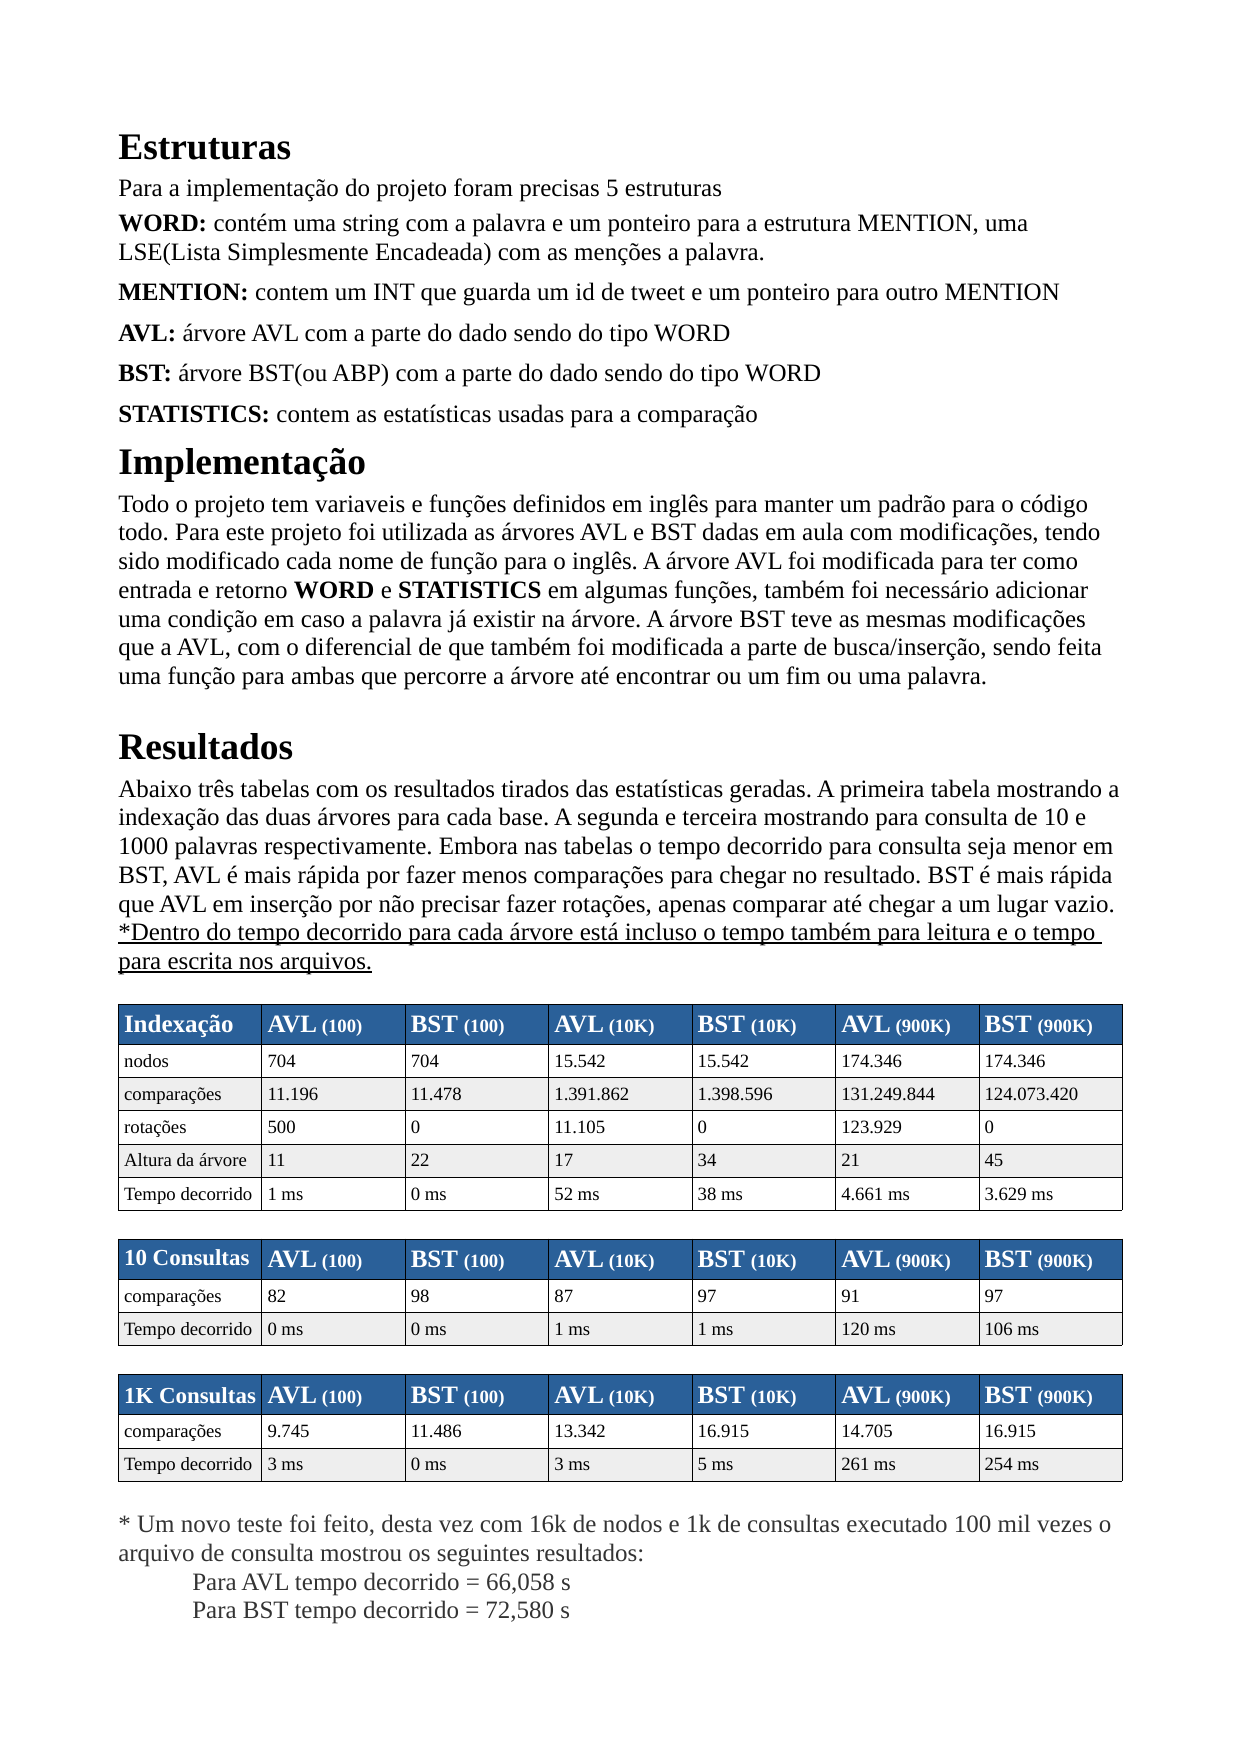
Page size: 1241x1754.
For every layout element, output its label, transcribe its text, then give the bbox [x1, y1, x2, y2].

table_cell 1 ms [549, 1313, 692, 1345]
table_header BST (100) [406, 1005, 548, 1044]
table_cell comparações [119, 1078, 261, 1110]
table_header AVL (10K) [549, 1005, 692, 1044]
text Implementação [118, 440, 1122, 483]
text *Dentro do tempo decorrido para cada árvore está incluso o tempo também para leitura e o tempo para escrita nos arquivos. [118, 917, 1122, 975]
table_cell 5 ms [693, 1449, 835, 1481]
table_cell 174.346 [980, 1045, 1122, 1077]
table_cell 3 ms [262, 1449, 405, 1481]
table_cell 0 [406, 1111, 548, 1143]
table_cell 38 ms [693, 1178, 835, 1210]
table_cell Altura da árvore [119, 1145, 261, 1177]
table_header BST (900K) [980, 1375, 1122, 1414]
table_header BST (900K) [980, 1240, 1122, 1279]
table_header AVL (100) [262, 1375, 405, 1414]
table_cell 13.342 [549, 1415, 692, 1447]
table_cell 82 [262, 1280, 405, 1312]
table_header 10 Consultas [119, 1240, 261, 1279]
table_cell 124.073.420 [980, 1078, 1122, 1110]
table_cell 120 ms [836, 1313, 979, 1345]
table_cell Tempo decorrido [119, 1178, 261, 1210]
table_header Indexação [119, 1005, 261, 1044]
table_cell 11.105 [549, 1111, 692, 1143]
table_cell 91 [836, 1280, 979, 1312]
table_cell 3.629 ms [980, 1178, 1122, 1210]
table_header 1K Consultas [119, 1375, 261, 1414]
table_cell comparações [119, 1280, 261, 1312]
text AVL: árvore AVL com a parte do dado sendo do tipo WORD [118, 318, 1122, 347]
table_cell 1.398.596 [693, 1078, 835, 1110]
table_cell 0 [980, 1111, 1122, 1143]
table_cell 254 ms [980, 1449, 1122, 1481]
text WORD: contém uma string com a palavra e um ponteiro para a estrutura MENTION, uma LSE(Lista Simplesmente Encadeada) com as menções a palavra. [118, 208, 1122, 265]
text STATISTICS: contem as estatísticas usadas para a comparação [118, 399, 1122, 428]
text BST: árvore BST(ou ABP) com a parte do dado sendo do tipo WORD [118, 358, 1122, 387]
table_cell 21 [836, 1145, 979, 1177]
text Resultados [118, 725, 1122, 768]
table_cell 9.745 [262, 1415, 405, 1447]
table_cell 0 ms [406, 1313, 548, 1345]
table_cell 15.542 [549, 1045, 692, 1077]
table_cell 704 [406, 1045, 548, 1077]
table_cell 14.705 [836, 1415, 979, 1447]
table_cell 34 [693, 1145, 835, 1177]
table_header BST (10K) [693, 1005, 835, 1044]
table_cell 1 ms [262, 1178, 405, 1210]
table_cell 0 ms [406, 1178, 548, 1210]
table_cell rotações [119, 1111, 261, 1143]
table_cell 11 [262, 1145, 405, 1177]
text Todo o projeto tem variaveis e funções definidos em inglês para manter um padrão para o código todo. Para este projeto foi utilizada as árvores AVL e BST dadas em aula com modificações, tendo sido modificado cada nome de função para o inglês. A árvore AVL foi modificada para ter como entrada e retorno WORD e STATISTICS em algumas funções, também foi necessário adicionar uma condição em caso a palavra já existir na árvore. A árvore BST teve as mesmas modificações que a AVL, com o diferencial de que também foi modificada a parte de busca/inserção, sendo feita uma função para ambas que percorre a árvore até encontrar ou um fim ou uma palavra. [118, 489, 1122, 690]
table_cell 22 [406, 1145, 548, 1177]
table_header AVL (900K) [836, 1005, 979, 1044]
table_cell 45 [980, 1145, 1122, 1177]
table_cell 131.249.844 [836, 1078, 979, 1110]
table_cell 1.391.862 [549, 1078, 692, 1110]
table_cell 15.542 [693, 1045, 835, 1077]
table_cell 11.478 [406, 1078, 548, 1110]
table_cell comparações [119, 1415, 261, 1447]
text * Um novo teste foi feito, desta vez com 16k de nodos e 1k de consultas executado 100 mil vezes o arquivo de consulta mostrou os seguintes resultados: [118, 1509, 1122, 1567]
text Estruturas [118, 124, 1122, 167]
table_cell 97 [693, 1280, 835, 1312]
table_cell Tempo decorrido [119, 1449, 261, 1481]
table_cell 11.196 [262, 1078, 405, 1110]
table_header AVL (900K) [836, 1375, 979, 1414]
table_cell 3 ms [549, 1449, 692, 1481]
table_cell 52 ms [549, 1178, 692, 1210]
table_header AVL (10K) [549, 1240, 692, 1279]
table_cell 0 ms [406, 1449, 548, 1481]
table_header AVL (100) [262, 1240, 405, 1279]
table_cell 16.915 [693, 1415, 835, 1447]
table_cell 11.486 [406, 1415, 548, 1447]
table_cell 123.929 [836, 1111, 979, 1143]
table_cell 106 ms [980, 1313, 1122, 1345]
text Abaixo três tabelas com os resultados tirados das estatísticas geradas. A primeira tabela mostrando a indexação das duas árvores para cada base. A segunda e terceira mostrando para consulta de 10 e 1000 palavras respectivamente. Embora nas tabelas o tempo decorrido para consulta seja menor em BST, AVL é mais rápida por fazer menos comparações para chegar no resultado. BST é mais rápida que AVL em inserção por não precisar fazer rotações, apenas comparar até chegar a um lugar vazio. [118, 774, 1122, 917]
table_cell 87 [549, 1280, 692, 1312]
text Para BST tempo decorrido = 72,580 s [192, 1596, 1122, 1624]
table_cell 500 [262, 1111, 405, 1143]
table_header AVL (10K) [549, 1375, 692, 1414]
text MENTION: contem um INT que guarda um id de tweet e um ponteiro para outro MENTION [118, 277, 1122, 306]
table_header AVL (900K) [836, 1240, 979, 1279]
table_cell Tempo decorrido [119, 1313, 261, 1345]
table_cell 0 ms [262, 1313, 405, 1345]
table_cell 16.915 [980, 1415, 1122, 1447]
table_header AVL (100) [262, 1005, 405, 1044]
table_cell 98 [406, 1280, 548, 1312]
table_cell 4.661 ms [836, 1178, 979, 1210]
table_cell 174.346 [836, 1045, 979, 1077]
table_header BST (900K) [980, 1005, 1122, 1044]
table_cell 0 [693, 1111, 835, 1143]
table_cell 1 ms [693, 1313, 835, 1345]
table_cell 704 [262, 1045, 405, 1077]
table_header BST (100) [406, 1240, 548, 1279]
table_header BST (10K) [693, 1375, 835, 1414]
table_cell 97 [980, 1280, 1122, 1312]
table_cell 261 ms [836, 1449, 979, 1481]
table_header BST (10K) [693, 1240, 835, 1279]
text Para AVL tempo decorrido = 66,058 s [192, 1567, 1122, 1596]
text Para a implementação do projeto foram precisas 5 estruturas [118, 173, 1122, 202]
table_cell 17 [549, 1145, 692, 1177]
table_cell nodos [119, 1045, 261, 1077]
table_header BST (100) [406, 1375, 548, 1414]
